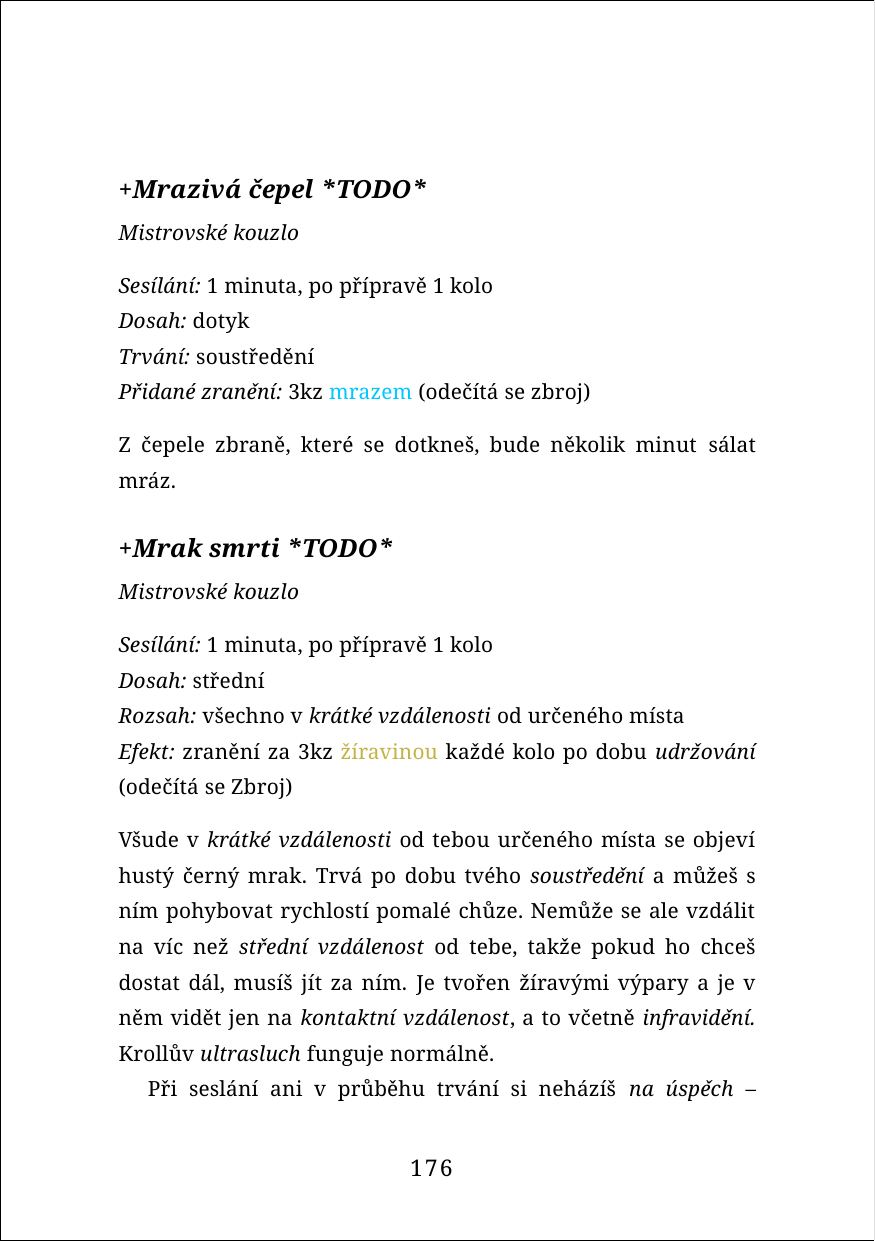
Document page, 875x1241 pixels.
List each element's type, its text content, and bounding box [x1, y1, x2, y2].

text Všude v krátké vzdálenosti od tebou určeného místa se objeví hustý černý mrak. Trvá po dobu tvého soustředění a můžeš s ním pohybovat rychlostí pomalé chůze. Nemůže se ale vzdálit na víc než střední vzdálenost od tebe, takže pokud ho chceš dostat dál, musíš jít za ním. Je tvořen žíravými výpary a je v něm vidět jen na kontaktní vzdálenost, a to včetně infravidění. Krollův ultrasluch funguje normálně. Při seslání ani v průběhu trvání si neházíš na úspěch – [118, 826, 756, 1103]
text Mistrovské kouzlo [118, 577, 756, 605]
text Sesílání: 1 minuta, po přípravě 1 kolo Dosah: střední Rozsah: všechno v krátké vzdálenosti od určeného místa Efekt: zranění za 3kz žíravinou každé kolo po dobu udržování (odečítá se Zbroj) [118, 630, 756, 801]
text Mistrovské kouzlo [118, 218, 756, 246]
text Z čepele zbraně, které se dotkneš, bude několik minut sálat mráz. [118, 431, 756, 494]
text Sesílání: 1 minuta, po přípravě 1 kolo Dosah: dotyk Trvání: soustředění Přidané zranění: 3kz mrazem (odečítá se zbroj) [118, 271, 756, 406]
subtitle +Mrazivá čepel *TODO* [118, 172, 756, 206]
subtitle +Mrak smrti *TODO* [118, 531, 756, 565]
